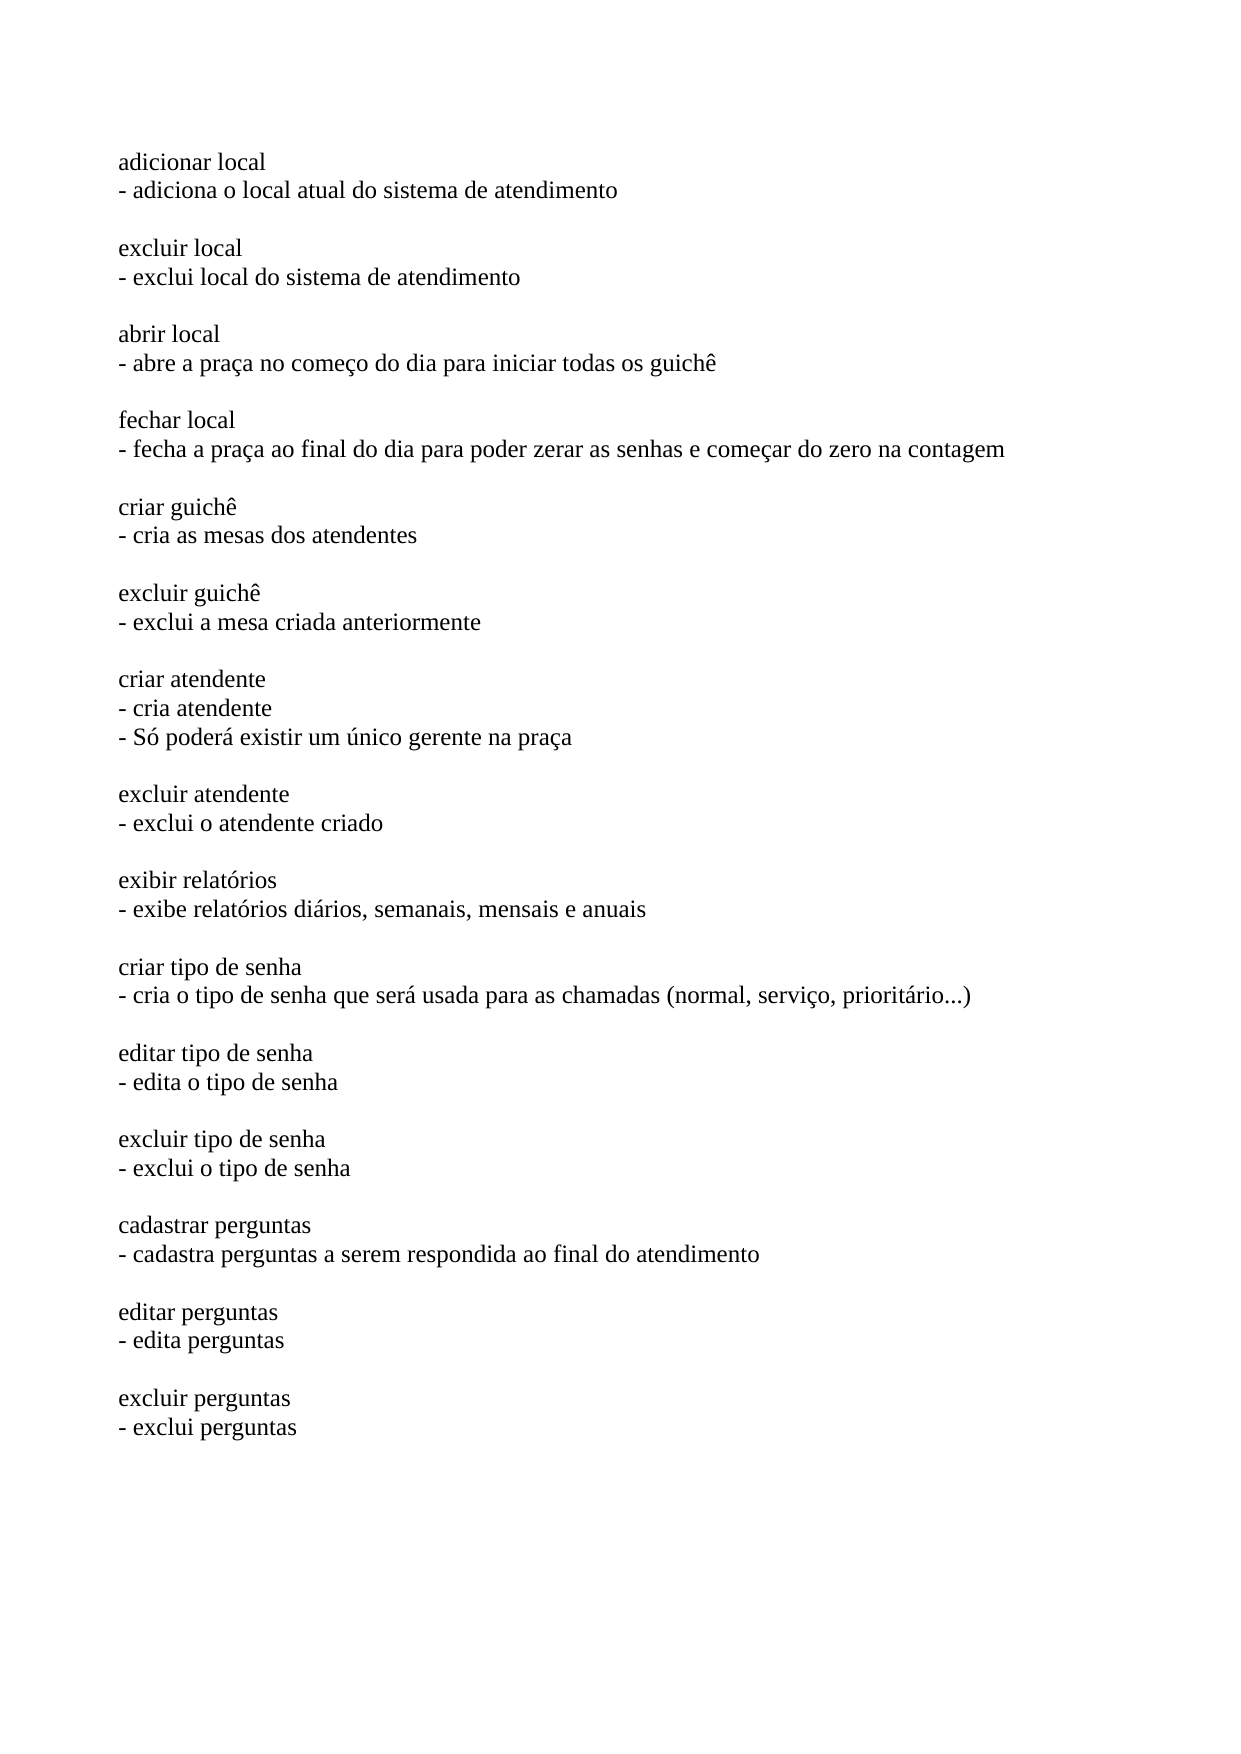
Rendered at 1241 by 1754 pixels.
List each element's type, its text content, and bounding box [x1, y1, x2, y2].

text excluir atendente [118, 779, 1122, 808]
text excluir perguntas [118, 1383, 1122, 1412]
text - adiciona o local atual do sistema de atendimento [118, 176, 1122, 204]
text - Só poderá existir um único gerente na praça [118, 722, 1122, 751]
text adicionar local [118, 147, 1122, 176]
text - exclui perguntas [118, 1412, 1122, 1441]
text criar atendente [118, 664, 1122, 693]
text - cria o tipo de senha que será usada para as chamadas (normal, serviço, prioritário...) [118, 981, 1122, 1009]
text - exclui o tipo de senha [118, 1153, 1122, 1182]
text excluir tipo de senha [118, 1124, 1122, 1153]
text - cria atendente [118, 693, 1122, 722]
text - cria as mesas dos atendentes [118, 521, 1122, 549]
text criar guichê [118, 492, 1122, 521]
text - exclui o atendente criado [118, 808, 1122, 837]
text - exibe relatórios diários, semanais, mensais e anuais [118, 894, 1122, 923]
text fechar local [118, 406, 1122, 434]
text - abre a praça no começo do dia para iniciar todas os guichê [118, 348, 1122, 377]
text cadastrar perguntas [118, 1211, 1122, 1239]
text - exclui a mesa criada anteriormente [118, 607, 1122, 636]
text - exclui local do sistema de atendimento [118, 262, 1122, 291]
text abrir local [118, 319, 1122, 348]
text excluir guichê [118, 578, 1122, 607]
text excluir local [118, 233, 1122, 262]
text - edita perguntas [118, 1326, 1122, 1354]
text criar tipo de senha [118, 952, 1122, 981]
text editar tipo de senha [118, 1038, 1122, 1067]
text editar perguntas [118, 1297, 1122, 1326]
text - cadastra perguntas a serem respondida ao final do atendimento [118, 1239, 1122, 1268]
text - fecha a praça ao final do dia para poder zerar as senhas e começar do zero na contagem [118, 434, 1122, 463]
text - edita o tipo de senha [118, 1067, 1122, 1096]
text exibir relatórios [118, 866, 1122, 894]
